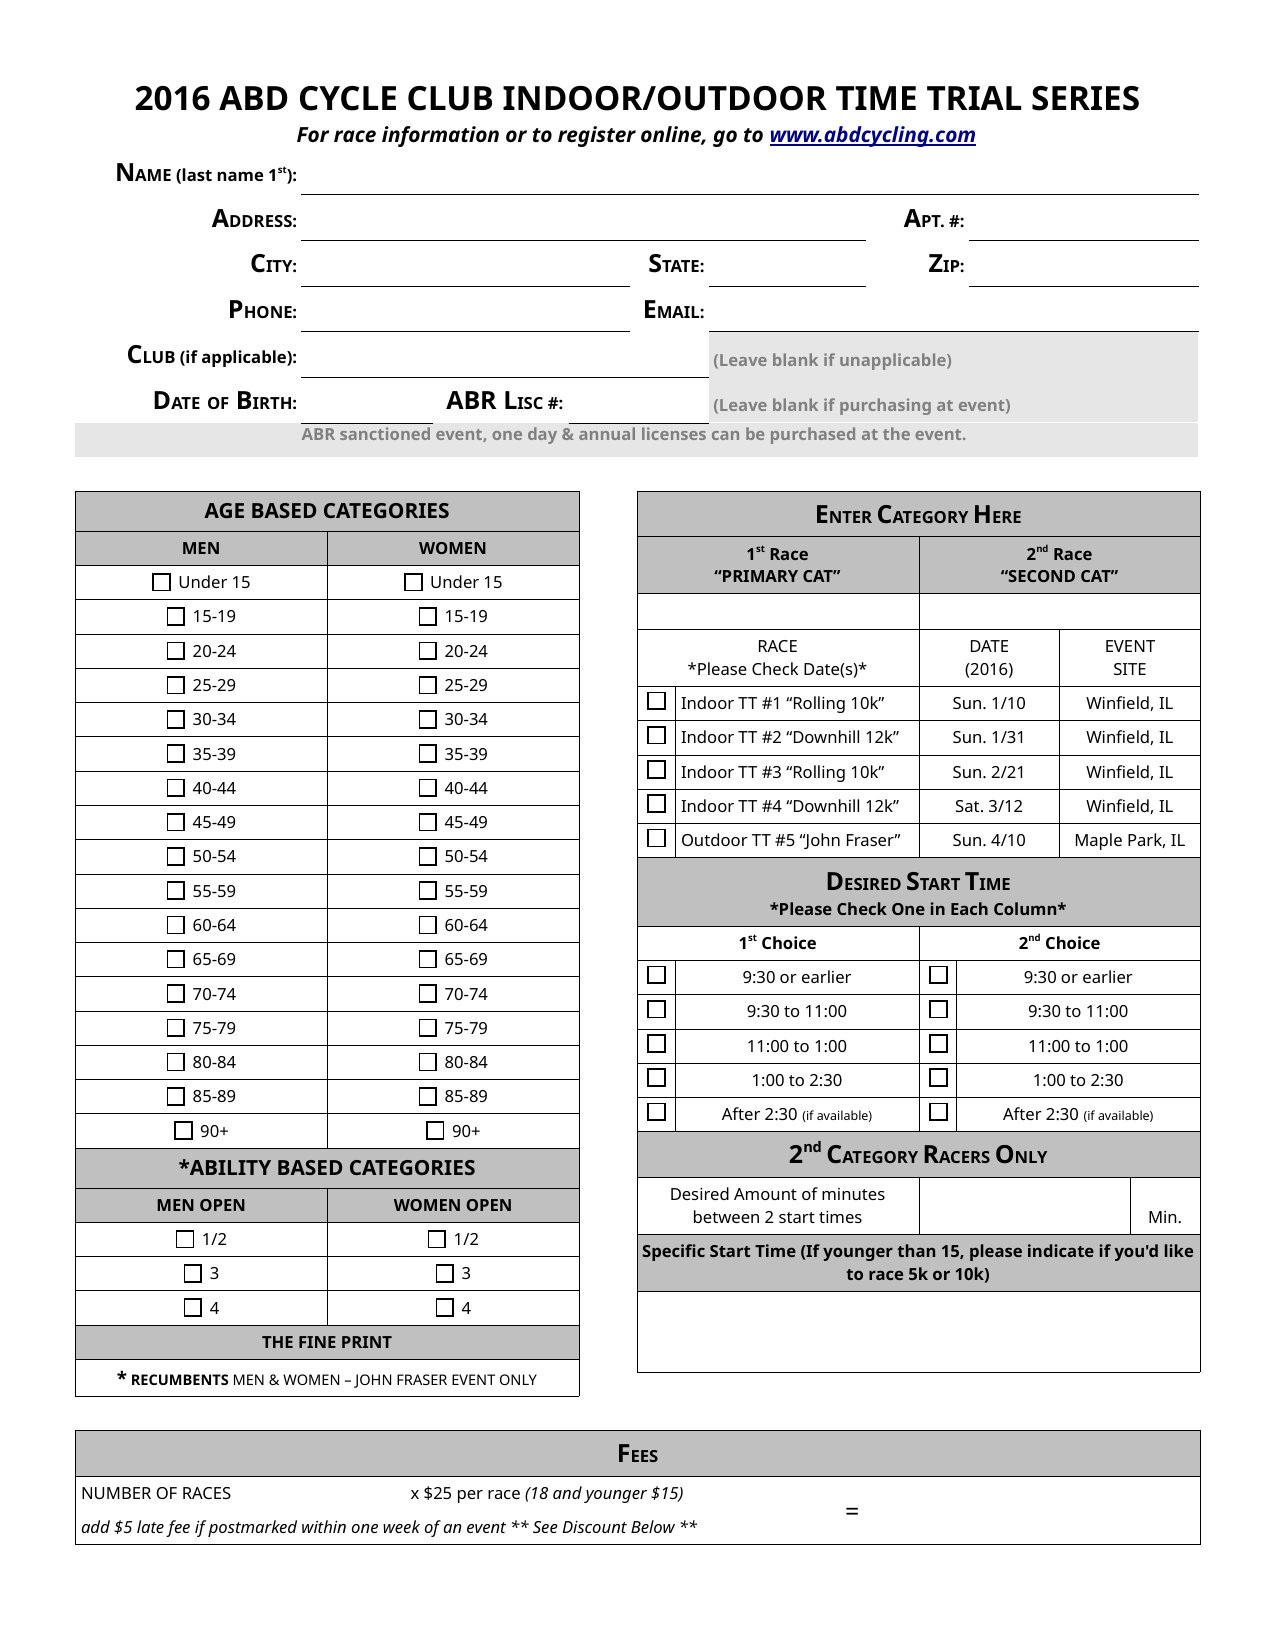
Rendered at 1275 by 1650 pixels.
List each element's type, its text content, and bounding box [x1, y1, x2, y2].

table_cell [301, 195, 866, 240]
table_cell 75-79 [76, 1012, 327, 1045]
table_cell 55-59 [76, 875, 327, 908]
table_cell [920, 1098, 956, 1131]
table_cell 11:00 to 1:00 [676, 1030, 919, 1063]
table_cell 90+ [76, 1114, 327, 1148]
table_header ENTER CATEGORY HERE [638, 492, 1200, 536]
table_cell [638, 1292, 1200, 1372]
table_cell [920, 995, 956, 1028]
table_cell 3 [328, 1257, 579, 1290]
table_cell [920, 961, 956, 994]
table_cell Maple Park, IL [1060, 824, 1200, 857]
table_cell 1/2 [76, 1223, 327, 1256]
table_cell [638, 756, 675, 789]
table_cell [638, 687, 675, 720]
table_cell STATE: [630, 241, 709, 286]
table_cell 9:30 to 11:00 [676, 995, 919, 1028]
table_cell 35-39 [76, 737, 327, 771]
table_cell Indoor TT #4 “Downhill 12k” [676, 790, 919, 823]
table_cell WOMEN OPEN [328, 1189, 579, 1222]
table_cell [242, 1477, 404, 1510]
table_header [301, 149, 1198, 194]
table_cell After 2:30 (if available) [676, 1098, 919, 1131]
table_cell EVENT SITE [1060, 630, 1200, 686]
table_cell Winfield, IL [1060, 756, 1200, 789]
table_cell Sun. 4/10 [920, 824, 1059, 857]
table_cell (Leave blank if unapplicable) [709, 332, 1198, 377]
table_cell NUMBER OF RACES [76, 1477, 242, 1510]
table_cell 1:00 to 2:30 [676, 1064, 919, 1097]
table_cell DESIRED START TIME *Please Check One in Each Column* [638, 858, 1200, 926]
table_cell *ABILITY BASED CATEGORIES [76, 1149, 579, 1188]
table_cell 30-34 [328, 703, 579, 736]
table_cell After 2:30 (if available) [957, 1098, 1200, 1131]
table_header NAME (last name 1st): [75, 149, 301, 194]
table_cell = [833, 1477, 1200, 1544]
table_cell 80-84 [328, 1046, 579, 1079]
table_cell ABR LISC #: [433, 378, 568, 422]
table_cell [569, 378, 709, 422]
table_cell THE FINE PRINT [76, 1326, 579, 1359]
table_cell x $25 per race (18 and younger $15) [405, 1477, 833, 1510]
table_cell 20-24 [76, 635, 327, 668]
table_cell ADDRESS: [75, 194, 301, 240]
table_cell Min. [1131, 1178, 1200, 1234]
table_cell [638, 594, 919, 629]
table_cell 60-64 [76, 909, 327, 942]
table_cell 70-74 [328, 977, 579, 1011]
table_cell CITY: [75, 240, 301, 286]
table_cell [301, 287, 629, 331]
table_cell Indoor TT #2 “Downhill 12k” [676, 721, 919, 754]
table_cell APT. #: [866, 195, 969, 240]
table_cell Specific Start Time (If younger than 15, please indicate if you'd like to race 5k or 10k) [638, 1235, 1200, 1291]
table_cell * RECUMBENTS MEN & WOMEN – JOHN FRASER EVENT ONLY [76, 1360, 579, 1396]
table_cell 30-34 [76, 703, 327, 736]
table_cell Sun. 1/31 [920, 721, 1059, 754]
table_cell [920, 1030, 956, 1063]
table_cell [638, 1030, 675, 1063]
table_cell [638, 1064, 675, 1097]
table_cell [969, 195, 1198, 240]
table_cell [638, 824, 675, 857]
table_cell 3 [76, 1257, 327, 1290]
table_cell [638, 1098, 675, 1131]
table_cell CLUB (if applicable): [75, 331, 301, 377]
table_cell (Leave blank if purchasing at event) [709, 377, 1198, 422]
table_cell 75-79 [328, 1012, 579, 1045]
table_cell [920, 594, 1200, 629]
table_cell 4 [328, 1291, 579, 1325]
table_cell [920, 1064, 956, 1097]
table_cell 25-29 [76, 669, 327, 702]
table_cell [638, 721, 675, 754]
table_cell Sun. 2/21 [920, 756, 1059, 789]
table_cell Sat. 3/12 [920, 790, 1059, 823]
table_cell 1st Race “PRIMARY CAT” [638, 537, 919, 593]
table_cell DATE OF BIRTH: [75, 377, 301, 422]
table_cell 65-69 [328, 943, 579, 976]
table_cell Outdoor TT #5 “John Fraser” [676, 824, 919, 857]
table_cell 35-39 [328, 737, 579, 771]
table_cell 9:30 or earlier [957, 961, 1200, 994]
table_cell [969, 241, 1198, 286]
table_cell 2nd CATEGORY RACERS ONLY [638, 1132, 1200, 1177]
table_cell 45-49 [328, 806, 579, 839]
table_cell 50-54 [76, 840, 327, 873]
table_cell [301, 378, 433, 422]
table_cell 20-24 [328, 635, 579, 668]
table_cell 9:30 to 11:00 [957, 995, 1200, 1028]
table_cell [920, 1178, 1130, 1234]
text 2016 ABD CYCLE CLUB INDOOR/OUTDOOR TIME TRIAL SERIES [75, 75, 1200, 120]
table_cell MEN [76, 532, 327, 565]
table_cell 50-54 [328, 840, 579, 873]
table_cell [638, 961, 675, 994]
table_cell 70-74 [76, 977, 327, 1011]
table_cell RACE *Please Check Date(s)* [638, 630, 919, 686]
table_cell ABR sanctioned event, one day & annual licenses can be purchased at the event. [301, 423, 1198, 457]
table_header FEES [76, 1431, 1200, 1476]
table_cell MEN OPEN [76, 1189, 327, 1222]
table_cell Under 15 [328, 566, 579, 599]
table_cell [709, 241, 866, 286]
table_cell 9:30 or earlier [676, 961, 919, 994]
table_cell 11:00 to 1:00 [957, 1030, 1200, 1063]
table_cell PHONE: [75, 286, 301, 331]
table_cell 4 [76, 1291, 327, 1325]
text For race information or to register online, go to www.abdcycling.com [75, 120, 1200, 149]
table_cell 2nd Choice [920, 927, 1200, 960]
table_cell 90+ [328, 1114, 579, 1148]
table_cell 1:00 to 2:30 [957, 1064, 1200, 1097]
table_cell 40-44 [328, 772, 579, 805]
table_cell 55-59 [328, 875, 579, 908]
table_cell [301, 331, 709, 377]
table_cell [638, 790, 675, 823]
table_cell 85-89 [76, 1080, 327, 1113]
table_cell [709, 286, 1198, 331]
table_cell ZIP: [866, 240, 969, 286]
table_cell Indoor TT #1 “Rolling 10k” [676, 687, 919, 720]
table_cell 40-44 [76, 772, 327, 805]
table_cell 15-19 [76, 600, 327, 633]
table_cell 60-64 [328, 909, 579, 942]
table_cell Winfield, IL [1060, 790, 1200, 823]
table_cell Desired Amount of minutes between 2 start times [638, 1178, 919, 1234]
table_cell WOMEN [328, 532, 579, 565]
table_cell 15-19 [328, 600, 579, 633]
table_cell 85-89 [328, 1080, 579, 1113]
table_cell 25-29 [328, 669, 579, 702]
table_cell 80-84 [76, 1046, 327, 1079]
table_cell 1st Choice [638, 927, 919, 960]
table_cell [75, 423, 301, 457]
table_cell Sun. 1/10 [920, 687, 1059, 720]
table_cell 1/2 [328, 1223, 579, 1256]
table_cell Under 15 [76, 566, 327, 599]
table_cell Indoor TT #3 “Rolling 10k” [676, 756, 919, 789]
table_cell [638, 995, 675, 1028]
table_cell 45-49 [76, 806, 327, 839]
table_header AGE BASED CATEGORIES [76, 492, 579, 531]
table_cell [301, 241, 629, 286]
table_cell add $5 late fee if postmarked within one week of an event ** See Discount Below ** [76, 1510, 833, 1544]
table_cell DATE (2016) [920, 630, 1059, 686]
table_cell Winfield, IL [1060, 721, 1200, 754]
table_cell 2nd Race “SECOND CAT” [920, 537, 1200, 593]
table_cell EMAIL: [630, 286, 709, 331]
table_cell Winfield, IL [1060, 687, 1200, 720]
table_cell 65-69 [76, 943, 327, 976]
